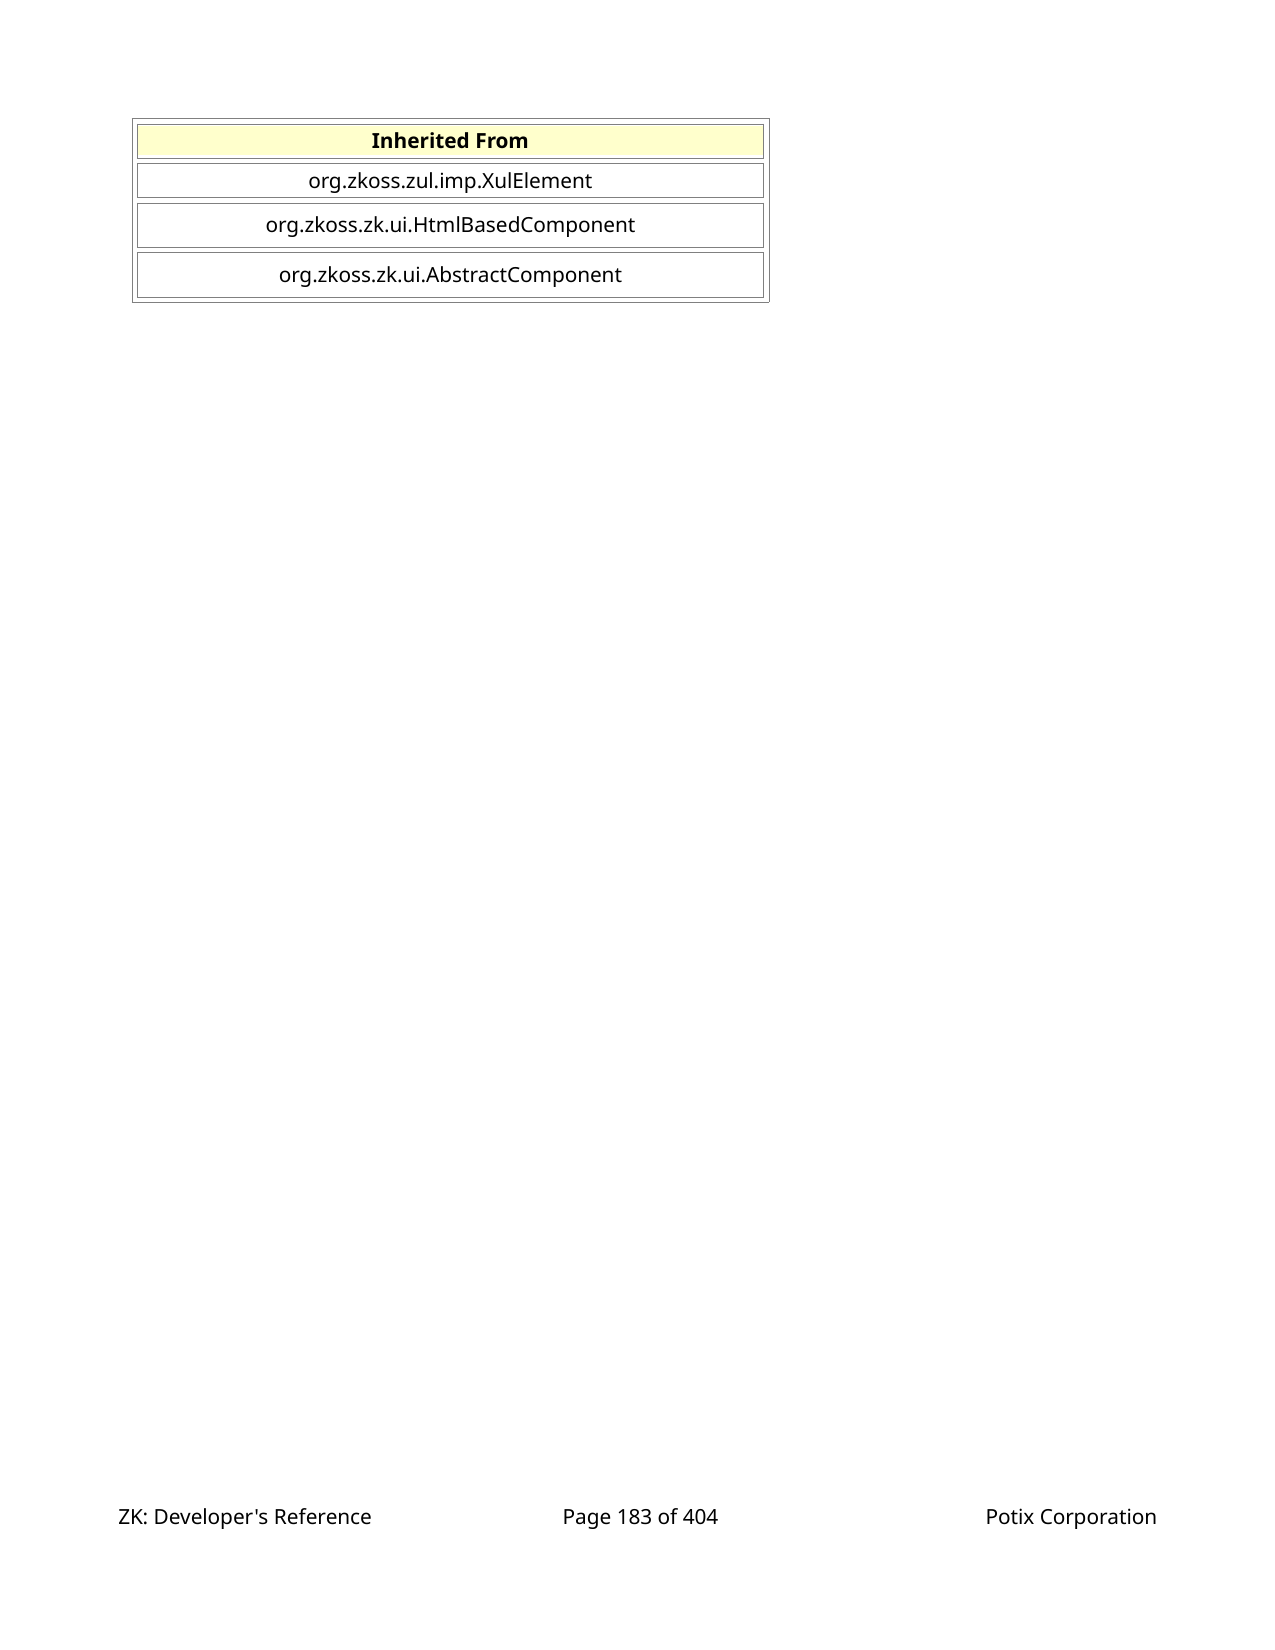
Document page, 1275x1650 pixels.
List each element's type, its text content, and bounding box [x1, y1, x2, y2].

table_cell org.zkoss.zk.ui.AbstractComponent [134, 247, 766, 297]
table_cell org.zkoss.zul.imp.XulElement [134, 158, 766, 197]
table_header Inherited From [134, 119, 766, 158]
table_cell org.zkoss.zk.ui.HtmlBasedComponent [134, 197, 766, 247]
